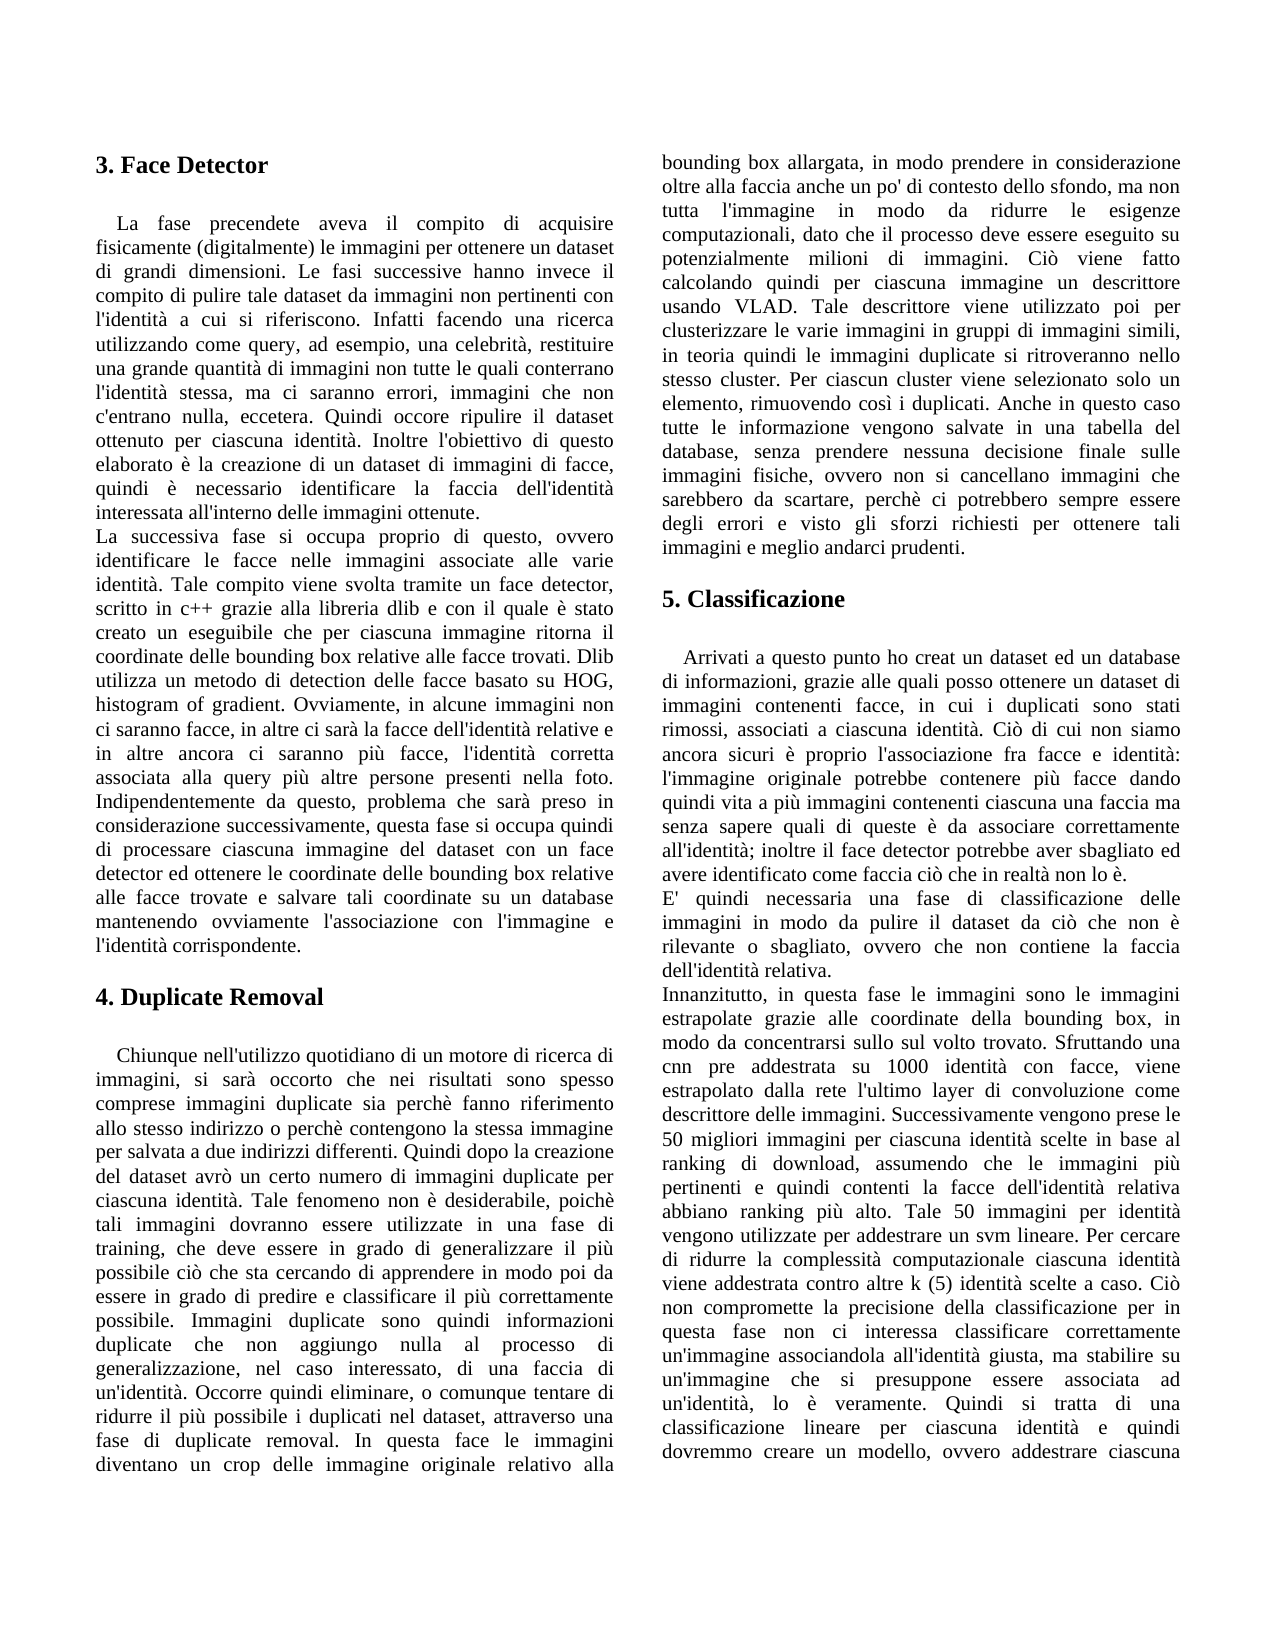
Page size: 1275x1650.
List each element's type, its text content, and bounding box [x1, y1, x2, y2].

subtitle Duplicate Removal [95, 982, 614, 1011]
text La fase precendete aveva il compito di acquisire fisicamente (digitalmente) le immagini per ottenere un dataset di grandi dimensioni. Le fasi successive hanno invece il compito di pulire tale dataset da immagini non pertinenti con l'identità a cui si riferiscono. Infatti facendo una ricerca utilizzando come query, ad esempio, una celebrità, restituire una grande quantità di immagini non tutte le quali conterrano l'identità stessa, ma ci saranno errori, immagini che non c'entrano nulla, eccetera. Quindi occore ripulire il dataset ottenuto per ciascuna identità. Inoltre l'obiettivo di questo elaborato è la creazione di un dataset di immagini di facce, quindi è necessario identificare la faccia dell'identità interessata all'interno delle immagini ottenute. [95, 211, 614, 524]
subtitle Classificazione [662, 584, 1181, 613]
text bounding box allargata, in modo prendere in considerazione oltre alla faccia anche un po' di contesto dello sfondo, ma non tutta l'immagine in modo da ridurre le esigenze computazionali, dato che il processo deve essere eseguito su potenzialmente milioni di immagini. Ciò viene fatto calcolando quindi per ciascuna immagine un descrittore usando VLAD. Tale descrittore viene utilizzato poi per clusterizzare le varie immagini in gruppi di immagini simili, in teoria quindi le immagini duplicate si ritroveranno nello stesso cluster. Per ciascun cluster viene selezionato solo un elemento, rimuovendo così i duplicati. Anche in questo caso tutte le informazione vengono salvate in una tabella del database, senza prendere nessuna decisione finale sulle immagini fisiche, ovvero non si cancellano immagini che sarebbero da scartare, perchè ci potrebbero sempre essere degli errori e visto gli sforzi richiesti per ottenere tali immagini e meglio andarci prudenti. [662, 150, 1181, 559]
text Innanzitutto, in questa fase le immagini sono le immagini estrapolate grazie alle coordinate della bounding box, in modo da concentrarsi sullo sul volto trovato. Sfruttando una cnn pre addestrata su 1000 identità con facce, viene estrapolato dalla rete l'ultimo layer di convoluzione come descrittore delle immagini. Successivamente vengono prese le 50 migliori immagini per ciascuna identità scelte in base al ranking di download, assumendo che le immagini più pertinenti e quindi contenti la facce dell'identità relativa abbiano ranking più alto. Tale 50 immagini per identità vengono utilizzate per addestrare un svm lineare. Per cercare di ridurre la complessità computazionale ciascuna identità viene addestrata contro altre k (5) identità scelte a caso. Ciò non compromette la precisione della classificazione per in questa fase non ci interessa classificare correttamente un'immagine associandola all'identità giusta, ma stabilire su un'immagine che si presuppone essere associata ad un'identità, lo è veramente. Quindi si tratta di una classificazione lineare per ciascuna identità e quindi dovremmo creare un modello, ovvero addestrare ciascuna [662, 982, 1181, 1463]
text La successiva fase si occupa proprio di questo, ovvero identificare le facce nelle immagini associate alle varie identità. Tale compito viene svolta tramite un face detector, scritto in c++ grazie alla libreria dlib e con il quale è stato creato un eseguibile che per ciascuna immagine ritorna il coordinate delle bounding box relative alle facce trovati. Dlib utilizza un metodo di detection delle facce basato su HOG, histogram of gradient. Ovviamente, in alcune immagini non ci saranno facce, in altre ci sarà la facce dell'identità relative e in altre ancora ci saranno più facce, l'identità corretta associata alla query più altre persone presenti nella foto. Indipendentemente da questo, problema che sarà preso in considerazione successivamente, questa fase si occupa quindi di processare ciascuna immagine del dataset con un face detector ed ottenere le coordinate delle bounding box relative alle facce trovate e salvare tali coordinate su un database mantenendo ovviamente l'associazione con l'immagine e l'identità corrispondente. [95, 524, 614, 957]
subtitle Face Detector [95, 150, 614, 179]
text Arrivati a questo punto ho creat un dataset ed un database di informazioni, grazie alle quali posso ottenere un dataset di immagini contenenti facce, in cui i duplicati sono stati rimossi, associati a ciascuna identità. Ciò di cui non siamo ancora sicuri è proprio l'associazione fra facce e identità: l'immagine originale potrebbe contenere più facce dando quindi vita a più immagini contenenti ciascuna una faccia ma senza sapere quali di queste è da associare correttamente all'identità; inoltre il face detector potrebbe aver sbagliato ed avere identificato come faccia ciò che in realtà non lo è. [662, 645, 1181, 886]
text Chiunque nell'utilizzo quotidiano di un motore di ricerca di immagini, si sarà occorto che nei risultati sono spesso comprese immagini duplicate sia perchè fanno riferimento allo stesso indirizzo o perchè contengono la stessa immagine per salvata a due indirizzi differenti. Quindi dopo la creazione del dataset avrò un certo numero di immagini duplicate per ciascuna identità. Tale fenomeno non è desiderabile, poichè tali immagini dovranno essere utilizzate in una fase di training, che deve essere in grado di generalizzare il più possibile ciò che sta cercando di apprendere in modo poi da essere in grado di predire e classificare il più correttamente possibile. Immagini duplicate sono quindi informazioni duplicate che non aggiungo nulla al processo di generalizzazione, nel caso interessato, di una faccia di un'identità. Occorre quindi eliminare, o comunque tentare di ridurre il più possibile i duplicati nel dataset, attraverso una fase di duplicate removal. In questa face le immagini diventano un crop delle immagine originale relativo alla [95, 1043, 614, 1476]
text E' quindi necessaria una fase di classificazione delle immagini in modo da pulire il dataset da ciò che non è rilevante o sbagliato, ovvero che non contiene la faccia dell'identità relativa. [662, 886, 1181, 982]
